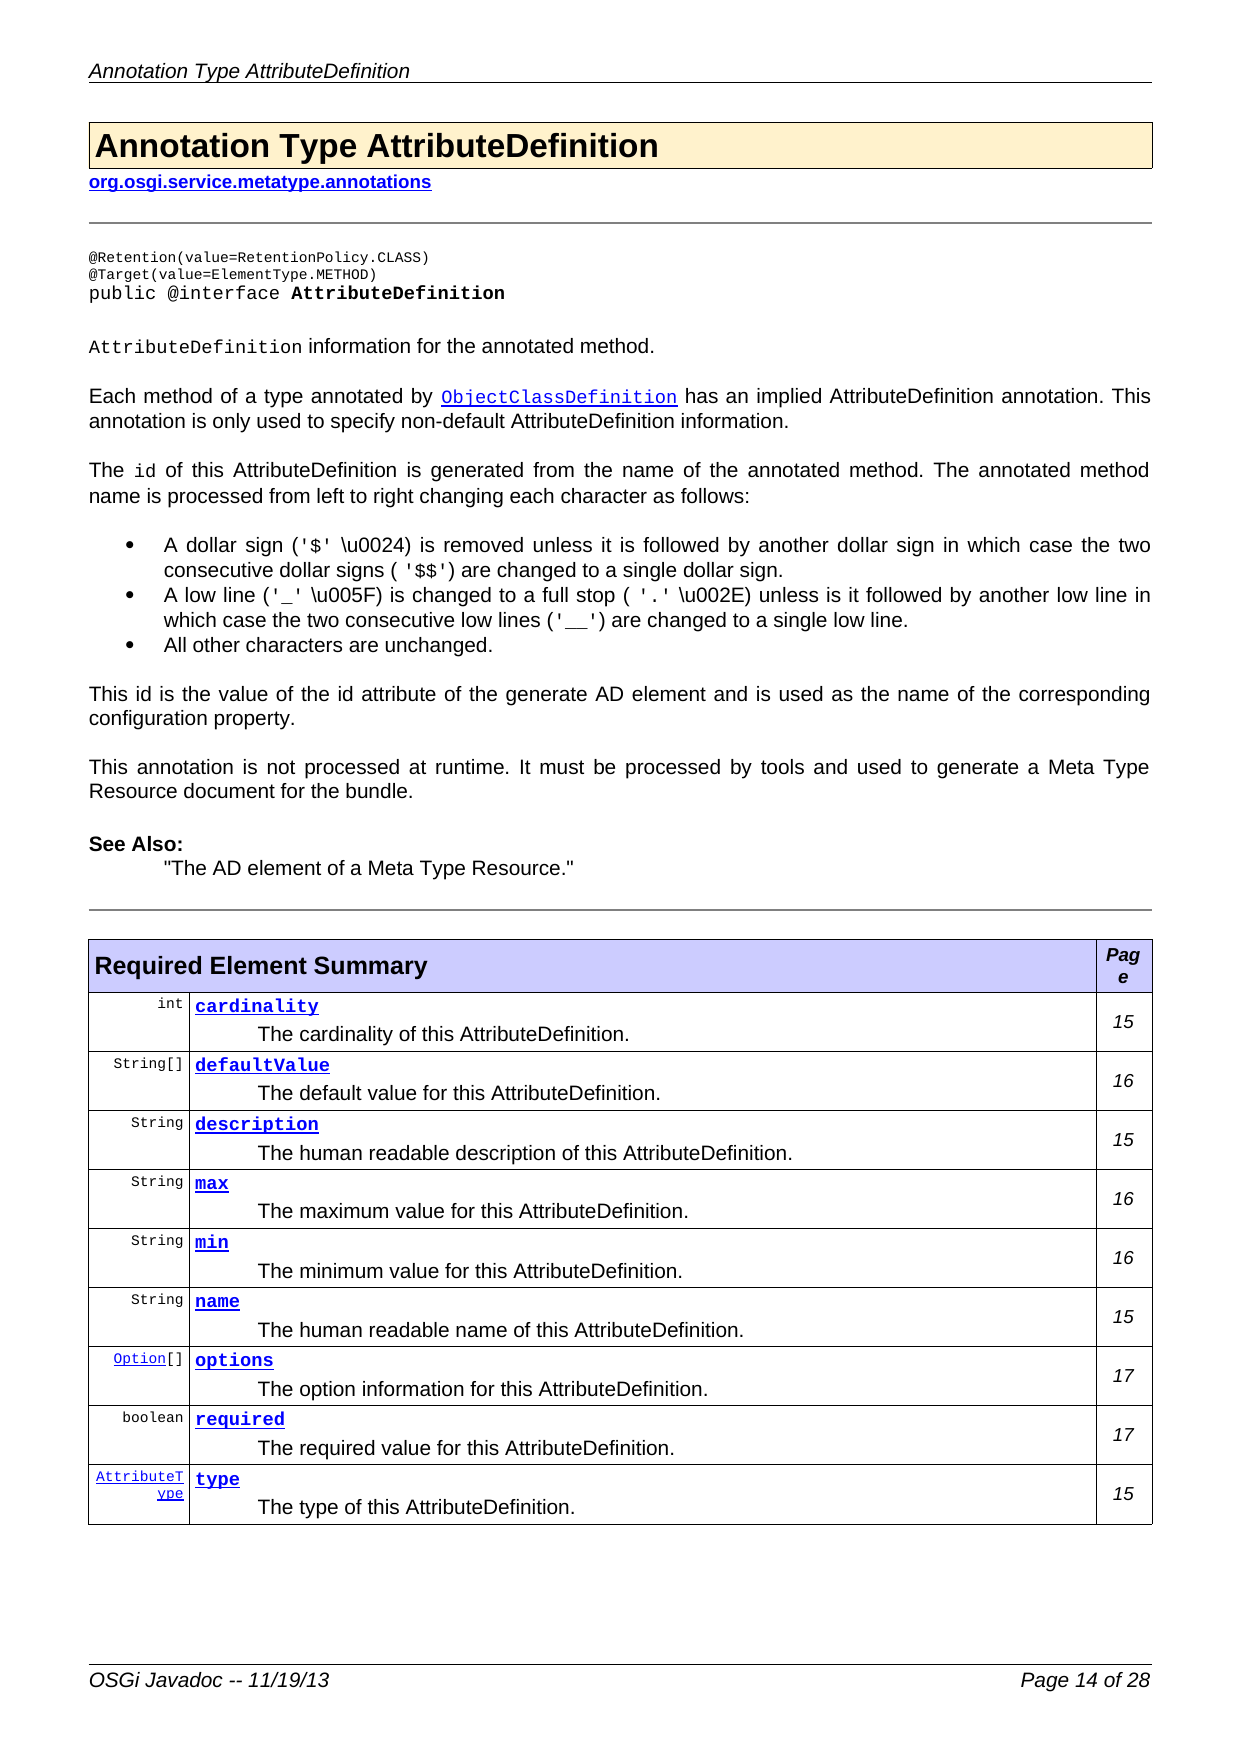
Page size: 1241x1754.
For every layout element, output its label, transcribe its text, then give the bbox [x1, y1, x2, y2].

text This id is the value of the id attribute of the generate AD element and is used as the name of the corresponding configuration property. [88, 682, 1152, 730]
table_cell min The minimum value for this AttributeDefinition. [190, 1229, 1096, 1287]
table_cell defaultValue The default value for this AttributeDefinition. [190, 1052, 1096, 1110]
text org.osgi.service.metatype.annotations [88, 171, 1152, 193]
subtitle Annotation Type AttributeDefinition [90, 123, 1152, 168]
table_cell 16 [1097, 1229, 1152, 1287]
text AttributeDefinition information for the annotated method. [88, 334, 1152, 359]
table_cell int [89, 993, 189, 1051]
table_cell max The maximum value for this AttributeDefinition. [190, 1170, 1096, 1228]
list All other characters are unchanged. [126, 633, 1152, 657]
table_cell 15 [1097, 1111, 1152, 1169]
table_cell String[] [89, 1052, 189, 1110]
table_cell description The human readable description of this AttributeDefinition. [190, 1111, 1096, 1169]
table_cell name The human readable name of this AttributeDefinition. [190, 1288, 1096, 1346]
text @Retention(value=RetentionPolicy.CLASS) @Target(value=ElementType.METHOD) public @interface AttributeDefinition [88, 250, 1152, 305]
table_cell String [89, 1288, 189, 1346]
table_cell 16 [1097, 1406, 1152, 1464]
text The id of this AttributeDefinition is generated from the name of the annotated method. The annotated method name is processed from left to right changing each character as follows: [88, 458, 1152, 507]
table_cell 14 [1097, 1288, 1152, 1346]
table_cell 17 [1097, 1347, 1152, 1405]
table_cell String [89, 1170, 189, 1228]
table_cell required The required value for this AttributeDefinition. [190, 1406, 1096, 1464]
text This annotation is not processed at runtime. It must be processed by tools and used to generate a Meta Type Resource document for the bundle. [88, 755, 1152, 803]
table_header Required Element Summary [89, 940, 1096, 992]
table_cell options The option information for this AttributeDefinition. [190, 1347, 1096, 1405]
table_header Page [1097, 940, 1152, 992]
text Each method of a type annotated by ObjectClassDefinition has an implied AttributeDefinition annotation. This annotation is only used to specify non-default AttributeDefinition information. [88, 384, 1152, 433]
list A dollar sign ('$' \u0024) is removed unless it is followed by another dollar sign in which case the two consecutive dollar signs ( '$$') are changed to a single dollar sign. [126, 532, 1152, 583]
table_cell 16 [1097, 1170, 1152, 1228]
table_cell 16 [1097, 1052, 1152, 1110]
table_cell String [89, 1111, 189, 1169]
table_cell boolean [89, 1406, 189, 1464]
table_cell 15 [1097, 1465, 1152, 1523]
table_cell AttributeType [89, 1465, 189, 1523]
table_cell 15 [1097, 993, 1152, 1051]
table_cell String [89, 1229, 189, 1287]
text "The AD element of a Meta Type Resource." [163, 856, 1152, 880]
text See Also: [88, 832, 1152, 856]
list A low line ('_' \u005F) is changed to a full stop ( '.' \u002E) unless is it followed by another low line in which case the two consecutive low lines ('__') are changed to a single low line. [126, 583, 1152, 633]
table_cell cardinality The cardinality of this AttributeDefinition. [190, 993, 1096, 1051]
table_cell Option[] [89, 1347, 189, 1405]
table_cell type The type of this AttributeDefinition. [190, 1465, 1096, 1523]
